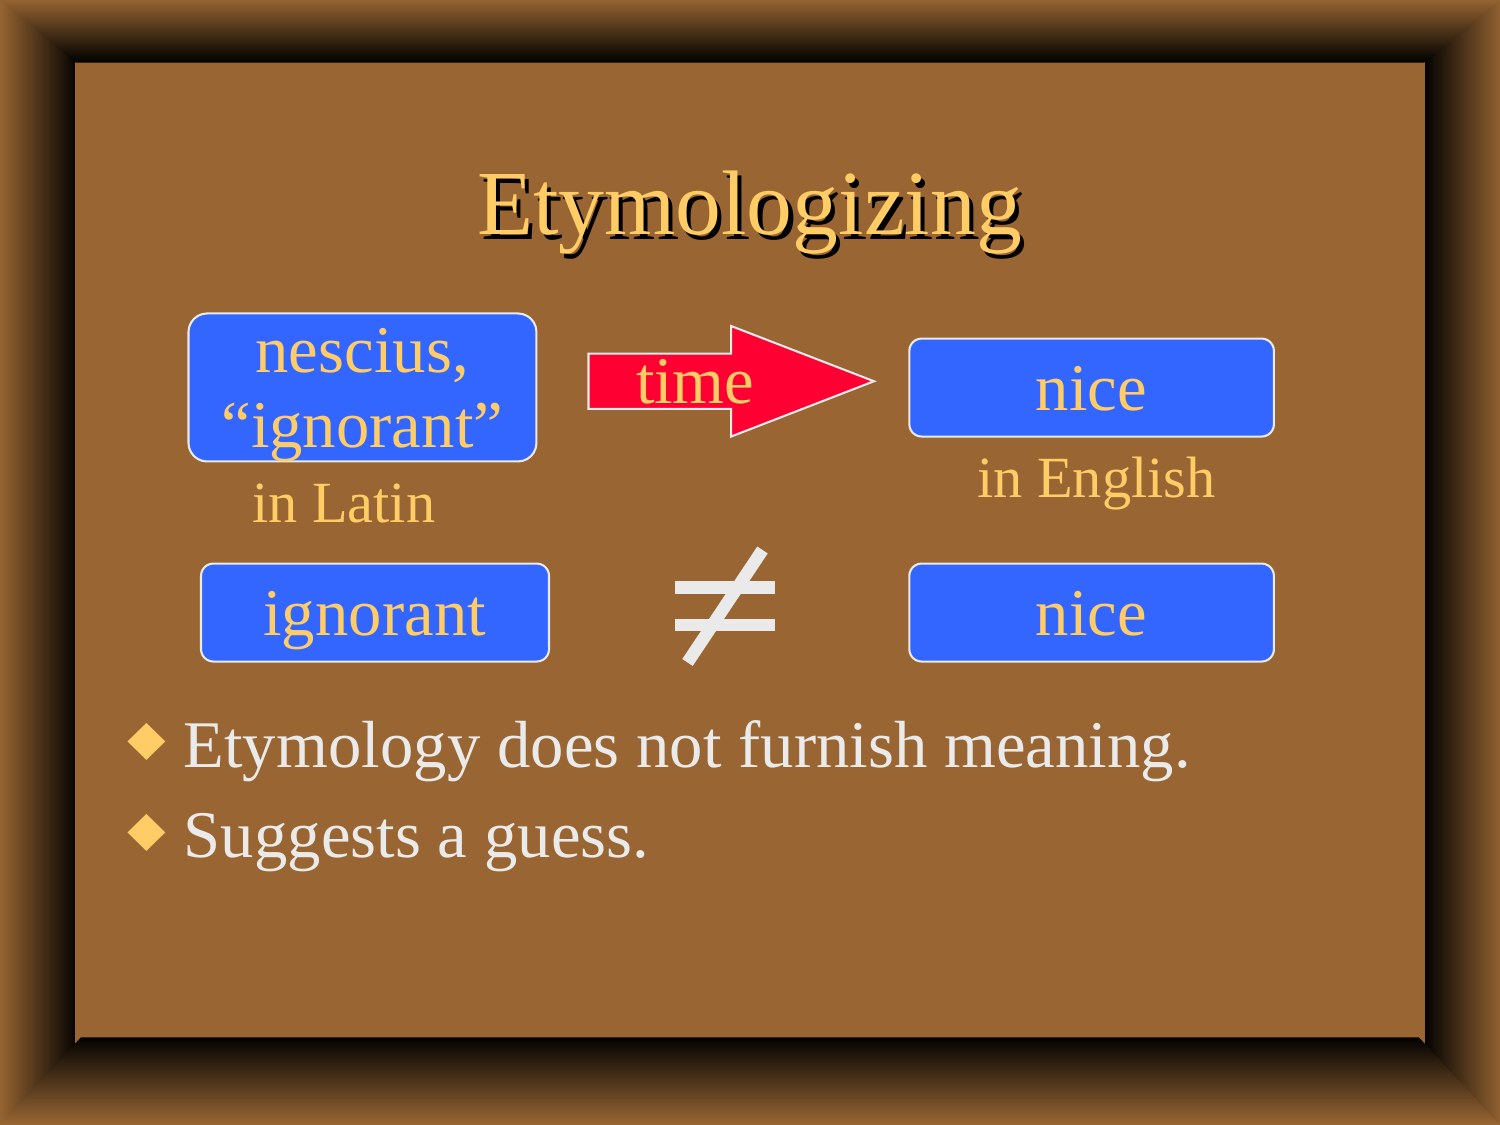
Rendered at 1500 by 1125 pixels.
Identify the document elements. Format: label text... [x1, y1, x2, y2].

text_box in Latin [237, 462, 500, 543]
title Etymologizing [112, 74, 1388, 263]
text_box nescius, “ignorant” [188, 313, 537, 462]
list Etymology does not furnish meaning. Suggests a guess. [112, 699, 1388, 988]
text_box nice [909, 563, 1274, 662]
text_box ignorant [201, 563, 550, 662]
text_box nice [909, 338, 1274, 437]
text_box time [588, 326, 874, 437]
text_box in English [962, 437, 1238, 518]
